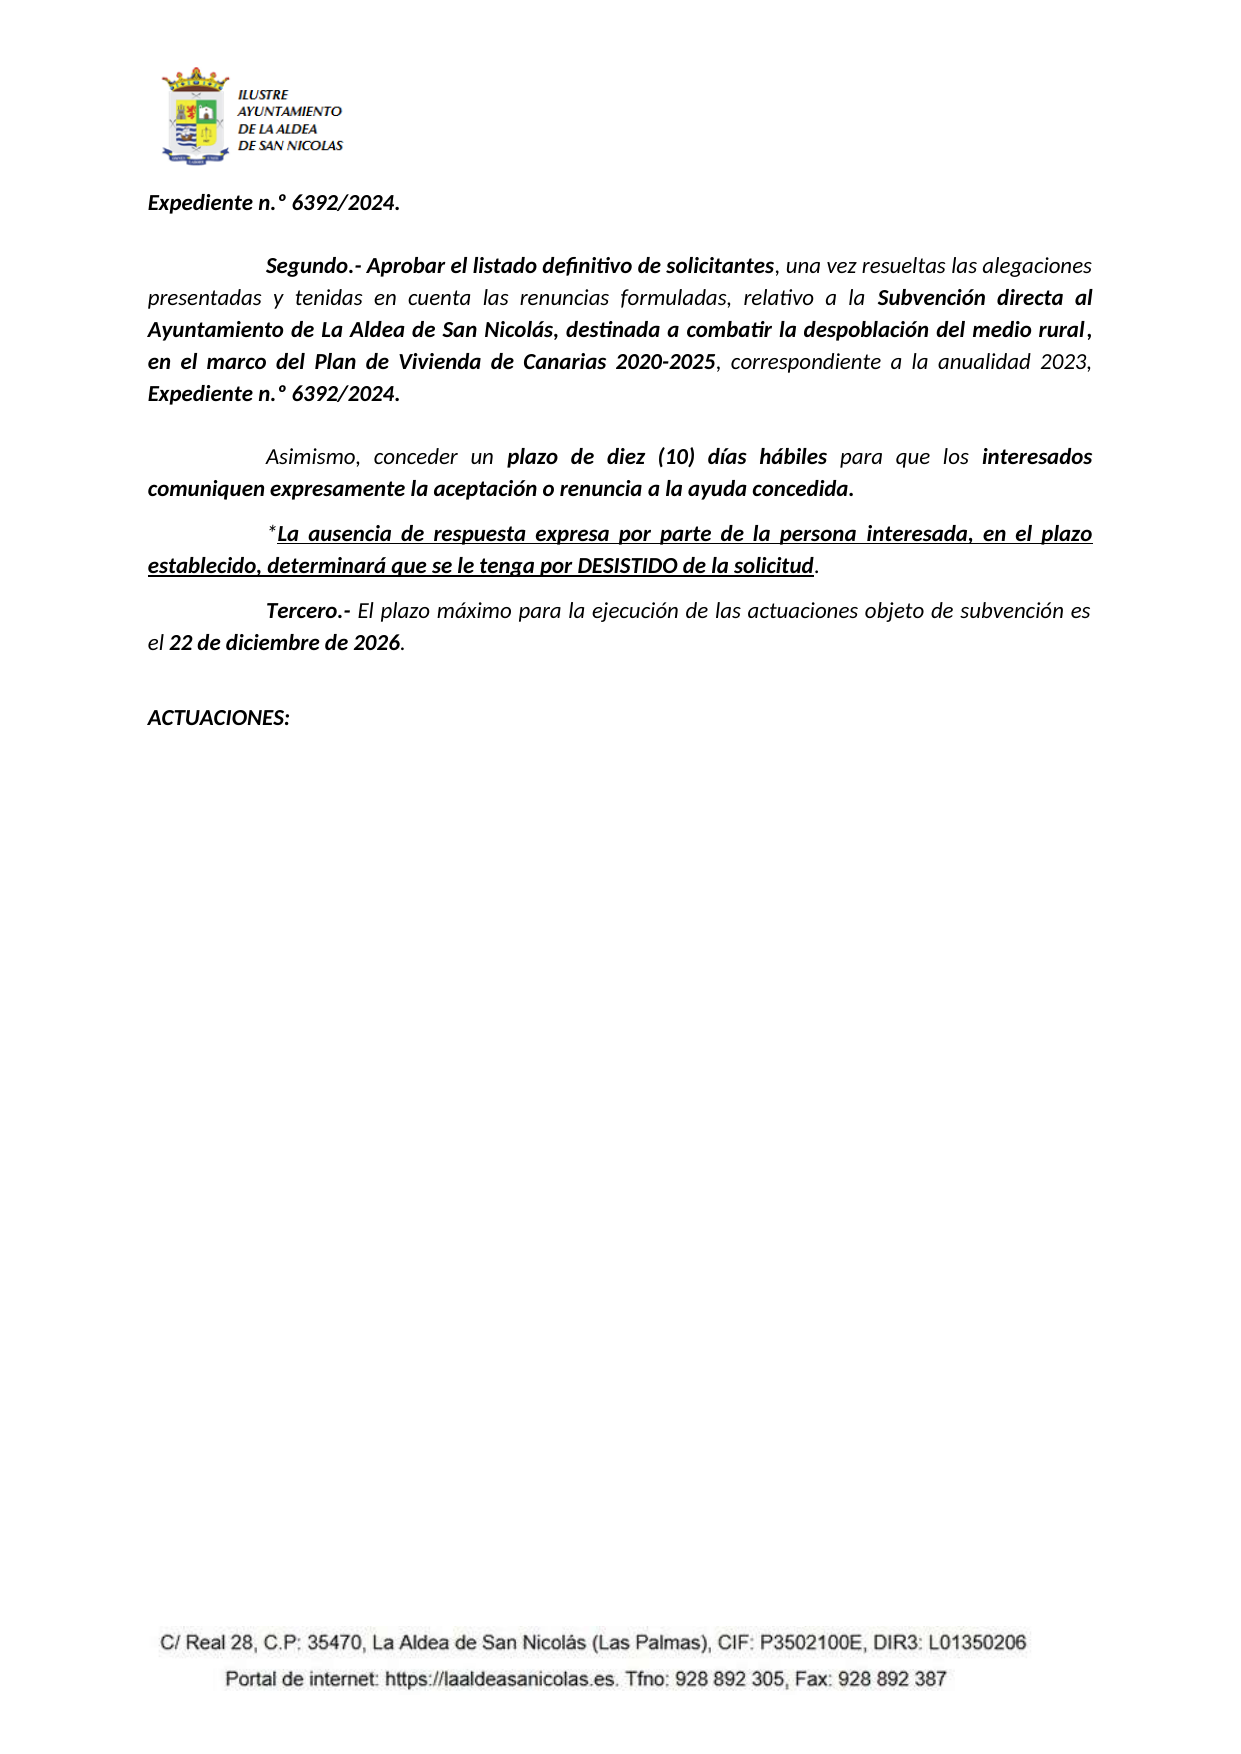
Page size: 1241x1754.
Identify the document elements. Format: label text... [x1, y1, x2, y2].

text Tercero.- El plazo máximo para la ejecución de las actuaciones objeto de subvención es el 22 de diciembre de 2026. [148, 596, 1093, 656]
text ACTUACIONES: [148, 703, 1093, 731]
text Segundo.- Aprobar el listado definitivo de solicitantes, una vez resueltas las alegaciones presentadas y tenidas en cuenta las renuncias formuladas, relativo a la Subvención directa al Ayuntamiento de La Aldea de San Nicolás, destinada a combatir la despoblación del medio rural, en el marco del Plan de Vivienda de Canarias 2020-2025, correspondiente a la anualidad 2023, Expediente n.º 6392/2024. [148, 251, 1093, 408]
text Asimismo, conceder un plazo de diez (10) días hábiles para que los interesados comuniquen expresamente la aceptación o renuncia a la ayuda concedida. [148, 442, 1093, 502]
picture [148, 1626, 1034, 1695]
text Expediente n.º 6392/2024. [148, 188, 1093, 216]
picture [148, 59, 359, 173]
text *La ausencia de respuesta expresa por parte de la persona interesada, en el plazo establecido, determinará que se le tenga por DESISTIDO de la solicitud. [148, 519, 1093, 579]
